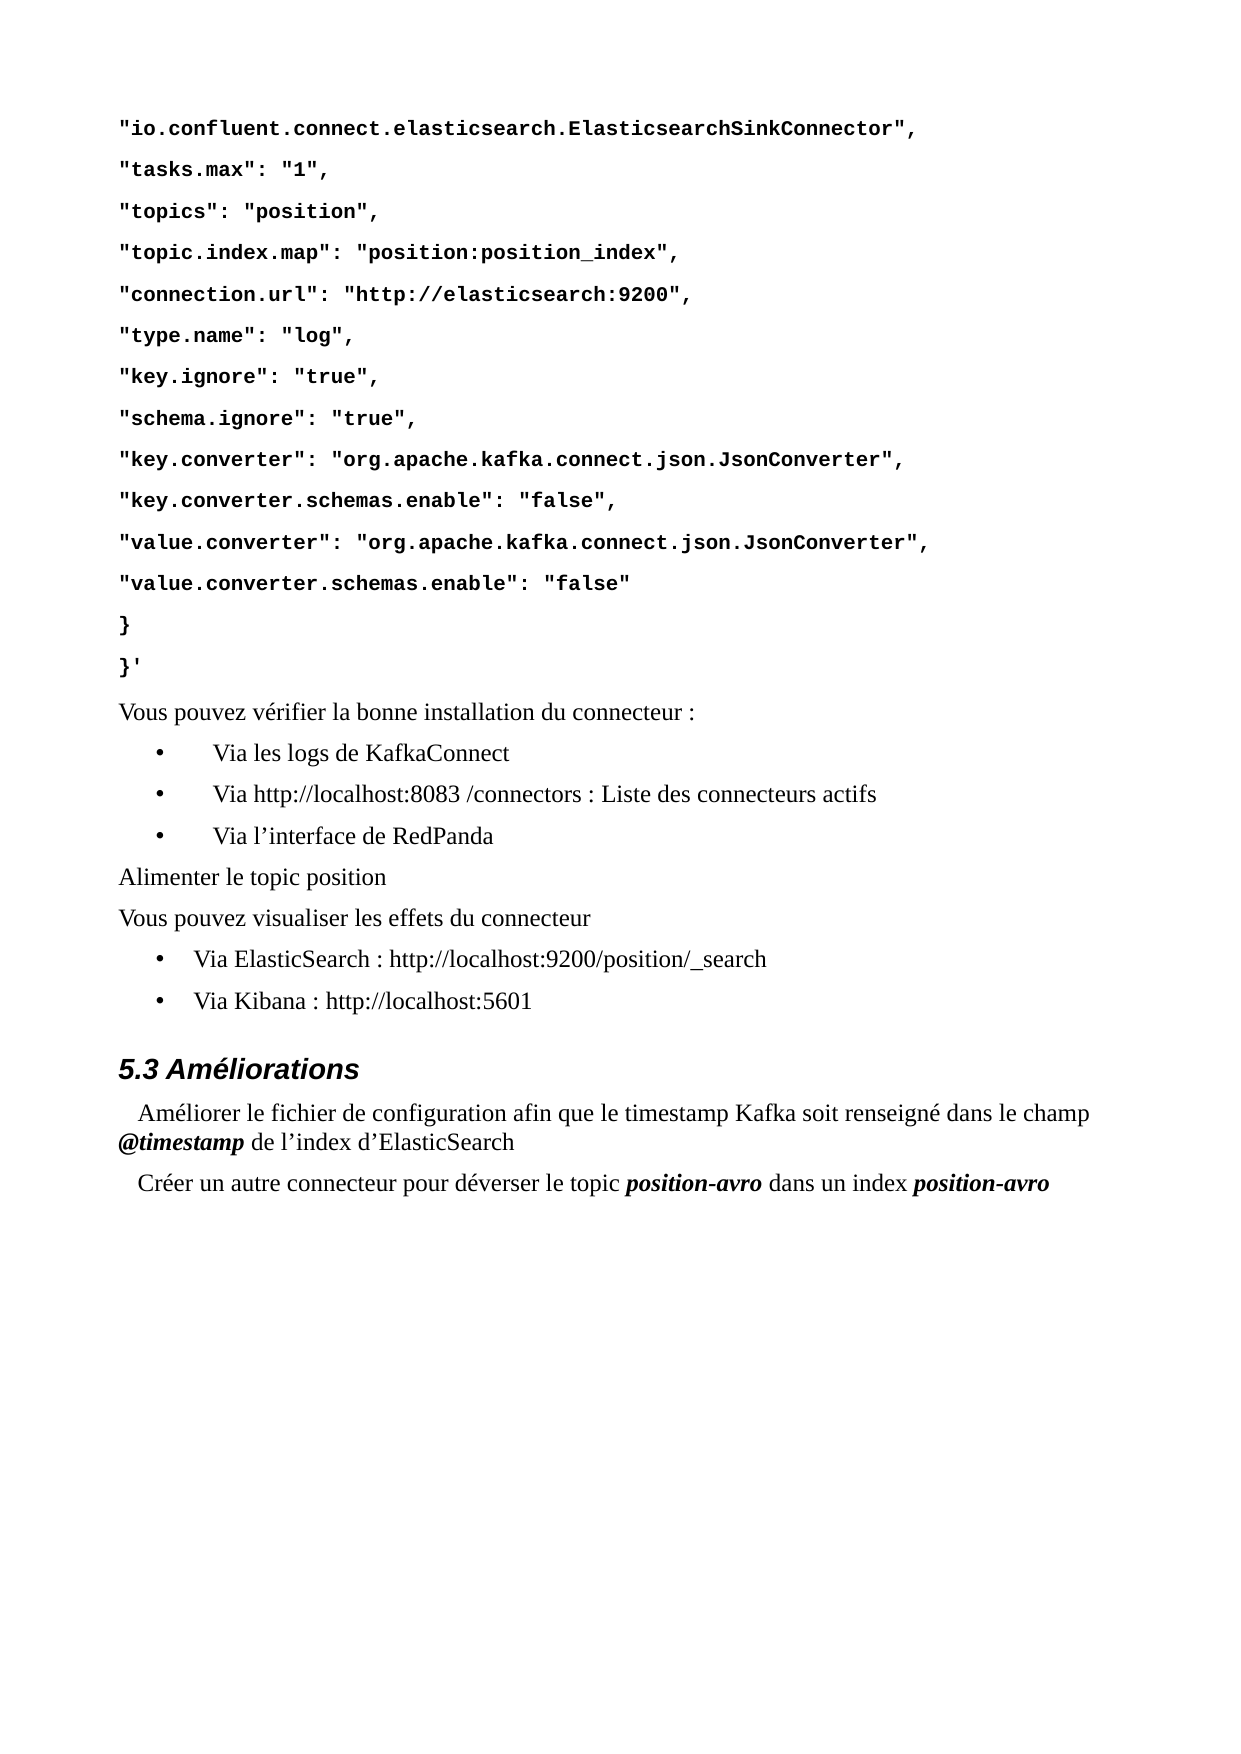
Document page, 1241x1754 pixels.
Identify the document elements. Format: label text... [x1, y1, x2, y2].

text "key.converter.schemas.enable": "false", [118, 490, 1122, 514]
text } [118, 614, 1122, 638]
text Améliorer le fichier de configuration afin que le timestamp Kafka soit renseigné dans le champ @timestamp de l’index d’ElasticSearch [118, 1098, 1122, 1156]
text Alimenter le topic position [118, 862, 1122, 891]
subtitle 5.3 Améliorations [118, 1052, 1122, 1086]
text "tasks.max": "1", [118, 159, 1122, 183]
text }' [118, 656, 1122, 679]
list Via ElasticSearch : http://localhost:9200/position/_search [156, 944, 1122, 973]
text "topic.index.map": "position:position_index", [118, 242, 1122, 266]
list Via Kibana : http://localhost:5601 [156, 986, 1122, 1014]
text "io.confluent.connect.elasticsearch.ElasticsearchSinkConnector", [118, 118, 1122, 142]
text "key.ignore": "true", [118, 366, 1122, 390]
text Créer un autre connecteur pour déverser le topic position-avro dans un index position-avro [118, 1168, 1122, 1197]
text "value.converter": "org.apache.kafka.connect.json.JsonConverter", [118, 532, 1122, 555]
text Vous pouvez vérifier la bonne installation du connecteur : [118, 697, 1122, 726]
list Via les logs de KafkaConnect [156, 738, 1122, 767]
text "schema.ignore": "true", [118, 408, 1122, 431]
text Vous pouvez visualiser les effets du connecteur [118, 903, 1122, 932]
text "value.converter.schemas.enable": "false" [118, 573, 1122, 597]
text "type.name": "log", [118, 325, 1122, 348]
list Via http://localhost:8083 /connectors : Liste des connecteurs actifs [156, 779, 1122, 808]
text "connection.url": "http://elasticsearch:9200", [118, 283, 1122, 307]
list Via l’interface de RedPanda [156, 821, 1122, 849]
text "topics": "position", [118, 201, 1122, 224]
text "key.converter": "org.apache.kafka.connect.json.JsonConverter", [118, 449, 1122, 473]
